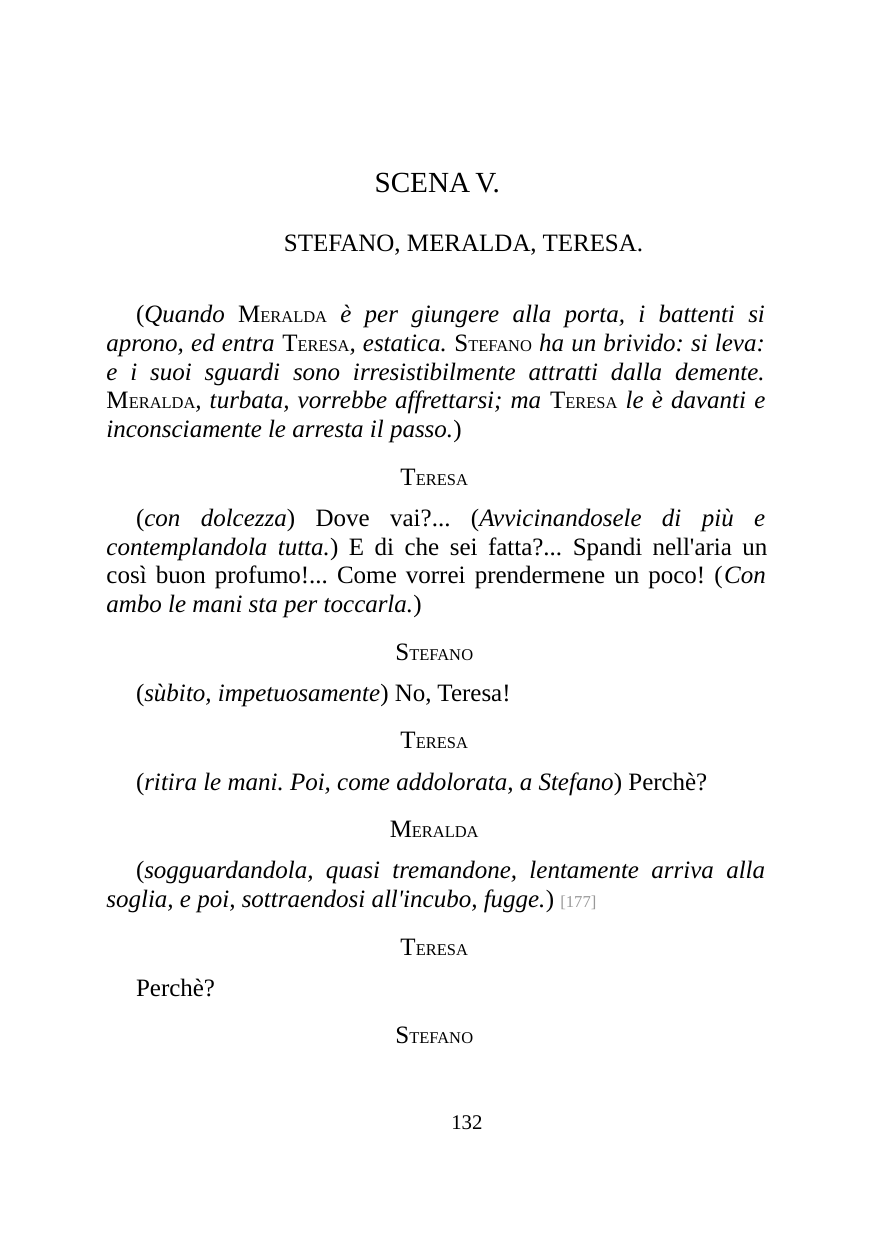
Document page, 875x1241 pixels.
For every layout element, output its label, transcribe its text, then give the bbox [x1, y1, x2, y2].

text Stefano [106, 1020, 768, 1049]
subtitle SCENA V. [106, 165, 768, 199]
text Perchè? [106, 973, 768, 1002]
text Meralda [106, 814, 768, 843]
text Teresa [106, 462, 768, 490]
text (ritira le mani. Poi, come addolorata, a Stefano) Perchè? [106, 767, 768, 795]
text (sogguardandola, quasi tremandone, lentamente arriva alla soglia, e poi, sottraendosi all'incubo, fugge.) [177] [106, 855, 768, 913]
text (Quando Meralda è per giungere alla porta, i battenti si aprono, ed entra Teresa, estatica. Stefano ha un brivido: si leva: e i suoi sguardi sono irresistibilmente attratti dalla demente. Meralda, turbata, vorrebbe affrettarsi; ma Teresa le è davanti e inconsciamente le arresta il passo.) [106, 299, 768, 443]
text STEFANO, MERALDA, TERESA. [106, 228, 768, 257]
text (sùbito, impetuosamente) No, Teresa! [106, 678, 768, 707]
text Stefano [106, 637, 768, 665]
text Teresa [106, 725, 768, 754]
text (con dolcezza) Dove vai?... (Avvicinandosele di più e contemplandola tutta.) E di che sei fatta?... Spandi nell'aria un così buon profumo!... Come vorrei prendermene un poco! (Con ambo le mani sta per toccarla.) [106, 503, 768, 618]
text Teresa [106, 932, 768, 960]
